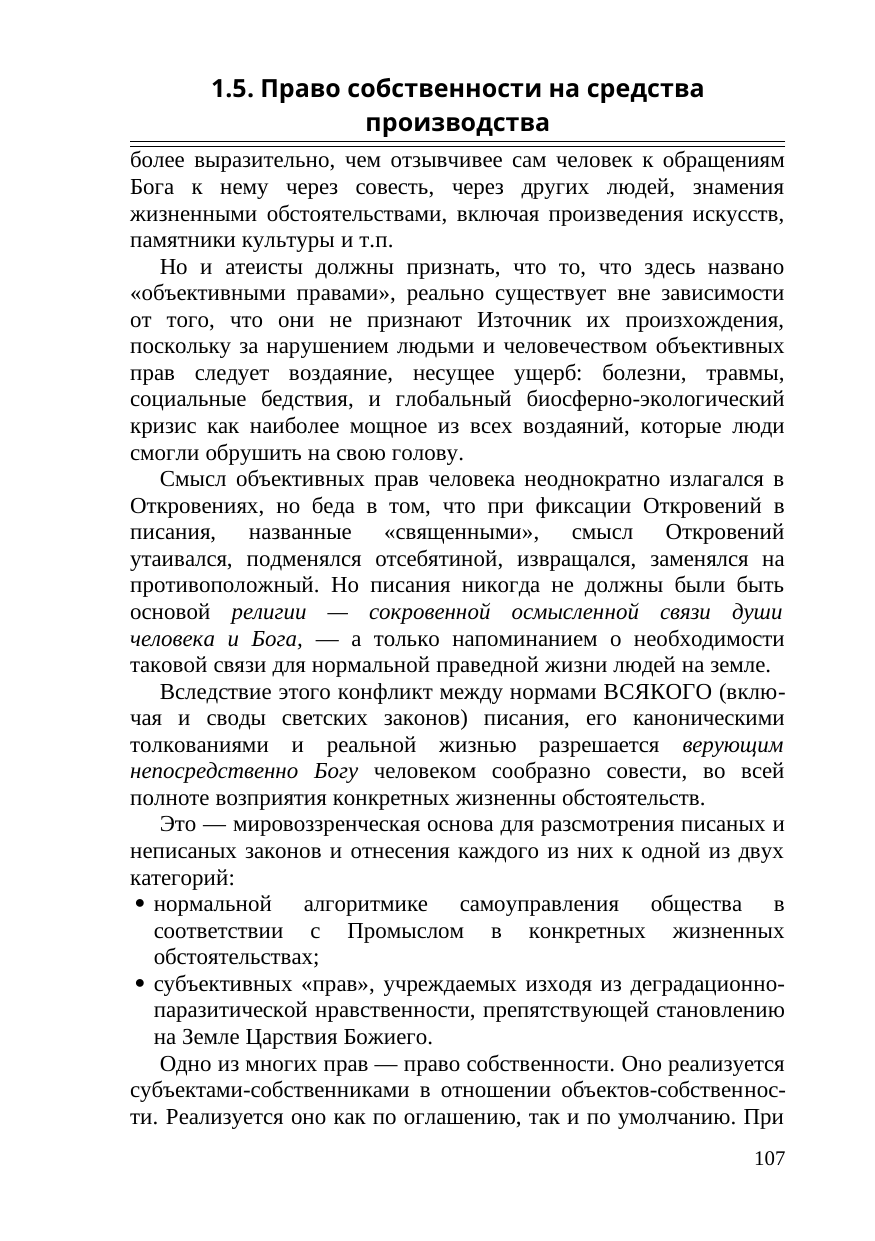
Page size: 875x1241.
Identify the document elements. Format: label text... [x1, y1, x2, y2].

text Это — мировоззренческая основа для разсмотрения писаных и неписаных законов и отнесения каждого из них к одной из двух категорий: [130, 810, 785, 890]
text Но и атеисты должны признать, что то, что здесь названо «объективными правами», реально существует вне зависимости от того, что они не признают Източник их произхождения, поскольку за нарушением людьми и человечеством объективных прав следует воздаяние, несущее ущерб: болезни, травмы, социальные бедствия, и глобальный биосферно-экологический кризис как наиболее мощное из всех воздаяний, которые люди смогли обрушить на свою голову. [130, 252, 785, 465]
list нормальной алгоритмике самоуправления общества в соответствии с Промыслом в конкретных жизненных обстоятельствах; [136, 890, 785, 970]
list субъективных «прав», учреждаемых изходя из деградационно-паразитической нравственности, препятствующей становлению на Земле Царствия Божиего. [136, 970, 785, 1049]
text Вследствие этого конфликт между нормами ВСЯКОГО (вклю­чая и своды светских законов) писания, его каноническими толкованиями и реальной жизнью разрешается верующим непосредственно Богу человеком сообразно совести, во всей полноте возприятия конкретных жизненны обстоятельств. [130, 677, 785, 810]
text Одно из многих прав — право собственности. Оно реализуется субъектами-собственниками в отношении объектов-собствен­нос­ти. Реализуется оно как по оглашению, так и по умолчанию. При [130, 1049, 785, 1129]
text более выразительно, чем отзывчивее сам человек к обращениям Бога к нему через совесть, через других людей, знамения жизненными обстоятельствами, включая произведения искусств, памятники культуры и т.п. [130, 147, 785, 252]
text Смысл объективных прав человека неоднократно излагался в Откровениях, но беда в том, что при фиксации Откровений в писания, названные «священными», смысл Откровений утаивался, подменялся отсебятиной, извращался, заменялся на противоположный. Но писания никогда не должны были быть основой религии — сокровенной осмысленной связи души человека и Бога, — а только напоминанием о необходимости таковой связи для нормальной праведной жизни людей на земле. [130, 465, 785, 677]
